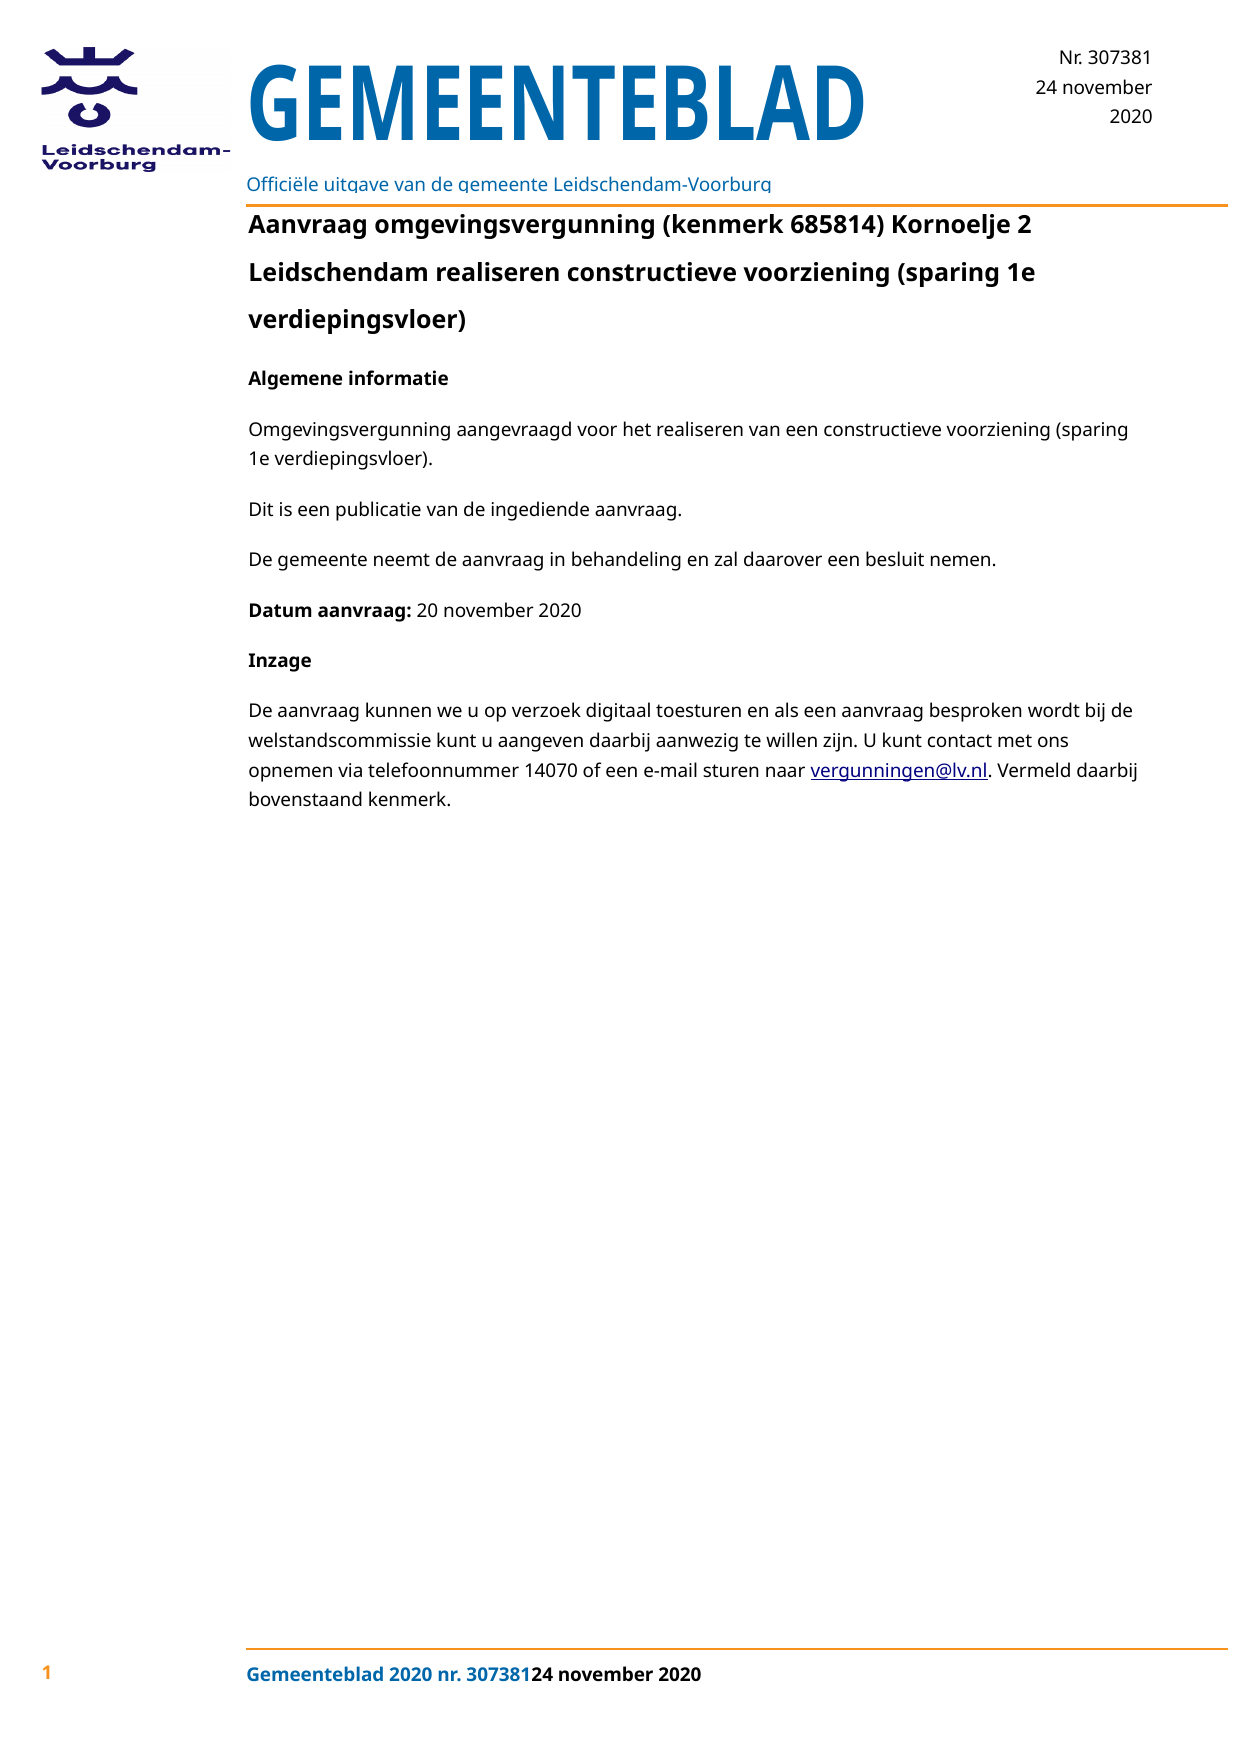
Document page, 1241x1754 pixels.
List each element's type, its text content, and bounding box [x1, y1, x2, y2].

text Inzage [248, 647, 1152, 673]
text De aanvraag kunnen we u op verzoek digitaal toesturen en als een aanvraag besproken wordt bij de welstandscommissie kunt u aangeven daarbij aanwezig te willen zijn. U kunt contact met ons opnemen via telefoonnummer 14070 of een e-mail sturen naar vergunningen@lv.nl. Vermeld daarbij bovenstaand kenmerk. [248, 698, 1152, 812]
text Aanvraag omgevingsvergunning (kenmerk 685814) Kornoelje 2 Leidschendam realiseren constructieve voorziening (sparing 1e verdiepingsvloer) [248, 207, 1152, 336]
picture [41, 47, 231, 172]
text De gemeente neemt de aanvraag in behandeling en zal daarover een besluit nemen. [248, 546, 1152, 572]
text Algemene informatie [248, 366, 1152, 391]
text Datum aanvraag: 20 november 2020 [248, 597, 1152, 622]
text Omgevingsvergunning aangevraagd voor het realiseren van een constructieve voorziening (sparing 1e verdiepingsvloer). [248, 416, 1152, 471]
text Dit is een publicatie van de ingediende aanvraag. [248, 496, 1152, 522]
